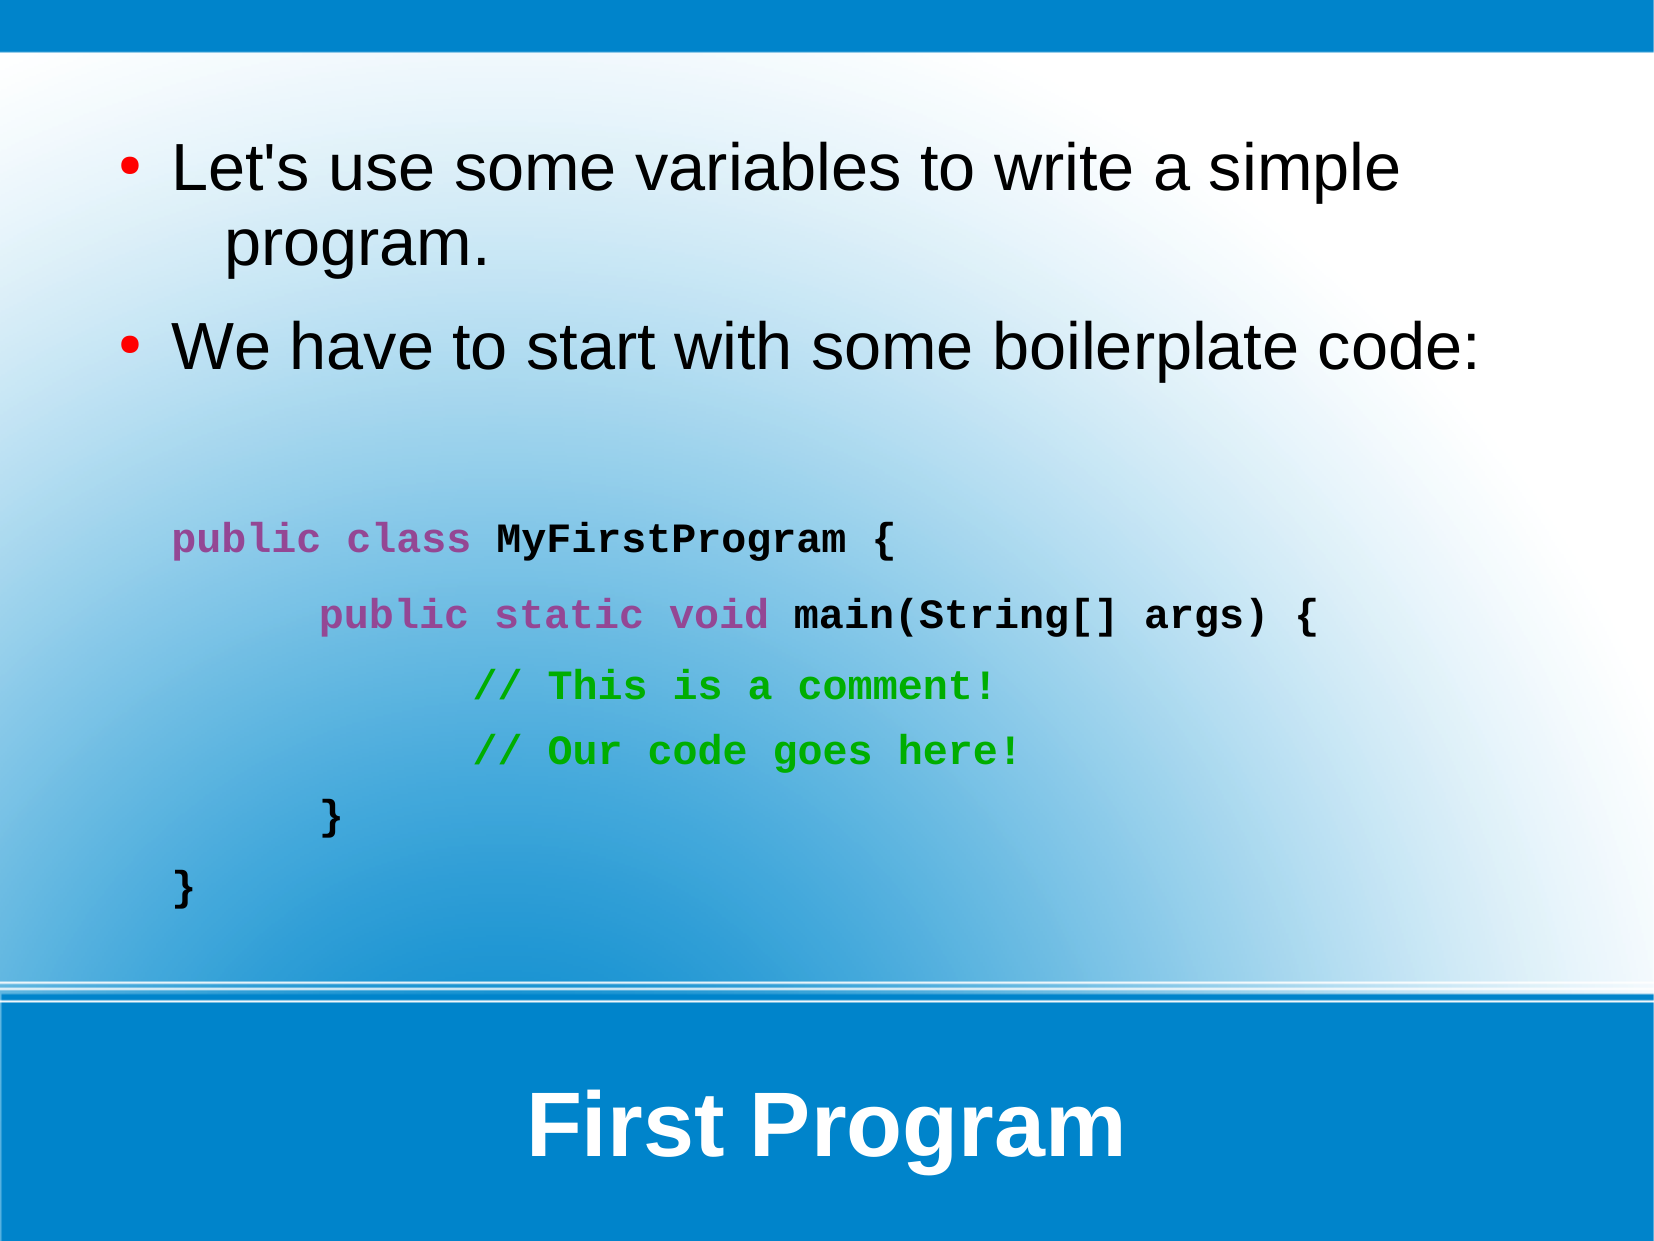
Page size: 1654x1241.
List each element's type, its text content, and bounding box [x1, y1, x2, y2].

picture [0, 52, 1654, 1241]
list Let's use some variables to write a simple program. We have to start with some boilerplate code: public class MyFirstProgram { public static void main(String[] args) { // This is a comment! // Our code goes here! } } [82, 129, 1571, 917]
title First Program [82, 1021, 1571, 1229]
